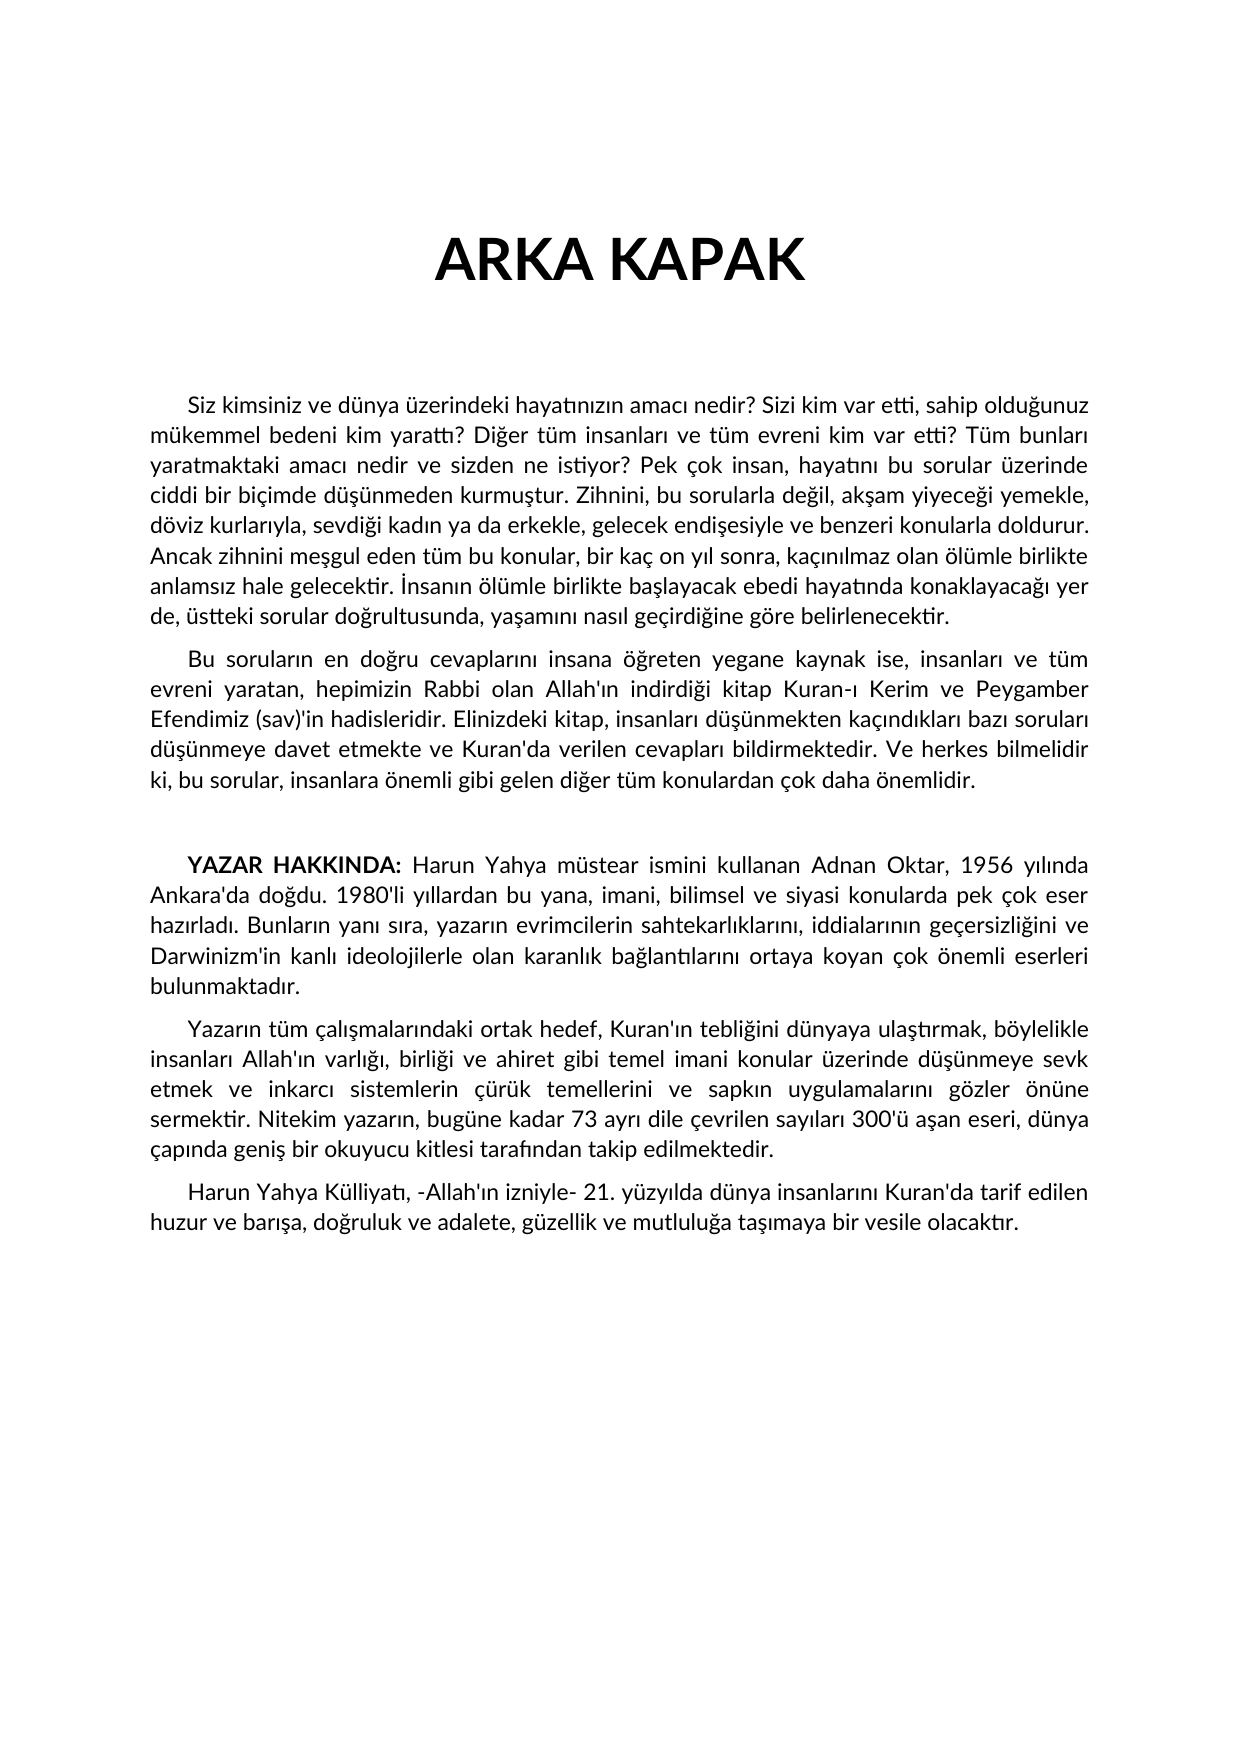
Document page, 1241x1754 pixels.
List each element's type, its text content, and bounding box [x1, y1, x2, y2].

subtitle ARKA KAPAK [150, 222, 1090, 292]
text Siz kimsiniz ve dünya üzerindeki hayatınızın amacı nedir? Sizi kim var etti, sahip olduğunuz mükemmel bedeni kim yarattı? Diğer tüm insanları ve tüm evreni kim var etti? Tüm bunları yaratmaktaki amacı nedir ve sizden ne istiyor? Pek çok insan, hayatını bu sorular üzerinde ciddi bir biçimde düşünmeden kurmuştur. Zihnini, bu sorularla değil, akşam yiyeceği yemekle, döviz kurlarıyla, sevdiği kadın ya da erkekle, gelecek endişesiyle ve benzeri konularla doldurur. Ancak zihnini meşgul eden tüm bu konular, bir kaç on yıl sonra, kaçınılmaz olan ölümle birlikte anlamsız hale gelecektir. İnsanın ölümle birlikte başlayacak ebedi hayatında konaklayacağı yer de, üstteki sorular doğrultusunda, yaşamını nasıl geçirdiğine göre belirlenecektir. [150, 390, 1090, 629]
text Yazarın tüm çalışmalarındaki ortak hedef, Kuran'ın tebliğini dünyaya ulaştırmak, böylelikle insanları Allah'ın varlığı, birliği ve ahiret gibi temel imani konular üzerinde düşünmeye sevk etmek ve inkarcı sistemlerin çürük temellerini ve sapkın uygulamalarını gözler önüne sermektir. Nitekim yazarın, bugüne kadar 73 ayrı dile çevrilen sayıları 300'ü aşan eseri, dünya çapında geniş bir okuyucu kitlesi tarafından takip edilmektedir. [150, 1014, 1090, 1163]
text YAZAR HAKKINDA: Harun Yahya müstear ismini kullanan Adnan Oktar, 1956 yılında Ankara'da doğdu. 1980'li yıllardan bu yana, imani, bilimsel ve siyasi konularda pek çok eser hazırladı. Bunların yanı sıra, yazarın evrimcilerin sahtekarlıklarını, iddialarının geçersizliğini ve Darwinizm'in kanlı ideolojilerle olan karanlık bağlantılarını ortaya koyan çok önemli eserleri bulunmaktadır. [150, 851, 1090, 999]
text Harun Yahya Külliyatı, -Allah'ın izniyle- 21. yüzyılda dünya insanlarını Kuran'da tarif edilen huzur ve barışa, doğruluk ve adalete, güzellik ve mutluluğa taşımaya bir vesile olacaktır. [150, 1178, 1090, 1236]
text Bu soruların en doğru cevaplarını insana öğreten yegane kaynak ise, insanları ve tüm evreni yaratan, hepimizin Rabbi olan Allah'ın indirdiği kitap Kuran-ı Kerim ve Peygamber Efendimiz (sav)'in hadisleridir. Elinizdeki kitap, insanları düşünmekten kaçındıkları bazı soruları düşünmeye davet etmekte ve Kuran'da verilen cevapları bildirmektedir. Ve herkes bilmelidir ki, bu sorular, insanlara önemli gibi gelen diğer tüm konulardan çok daha önemlidir. [150, 644, 1090, 793]
